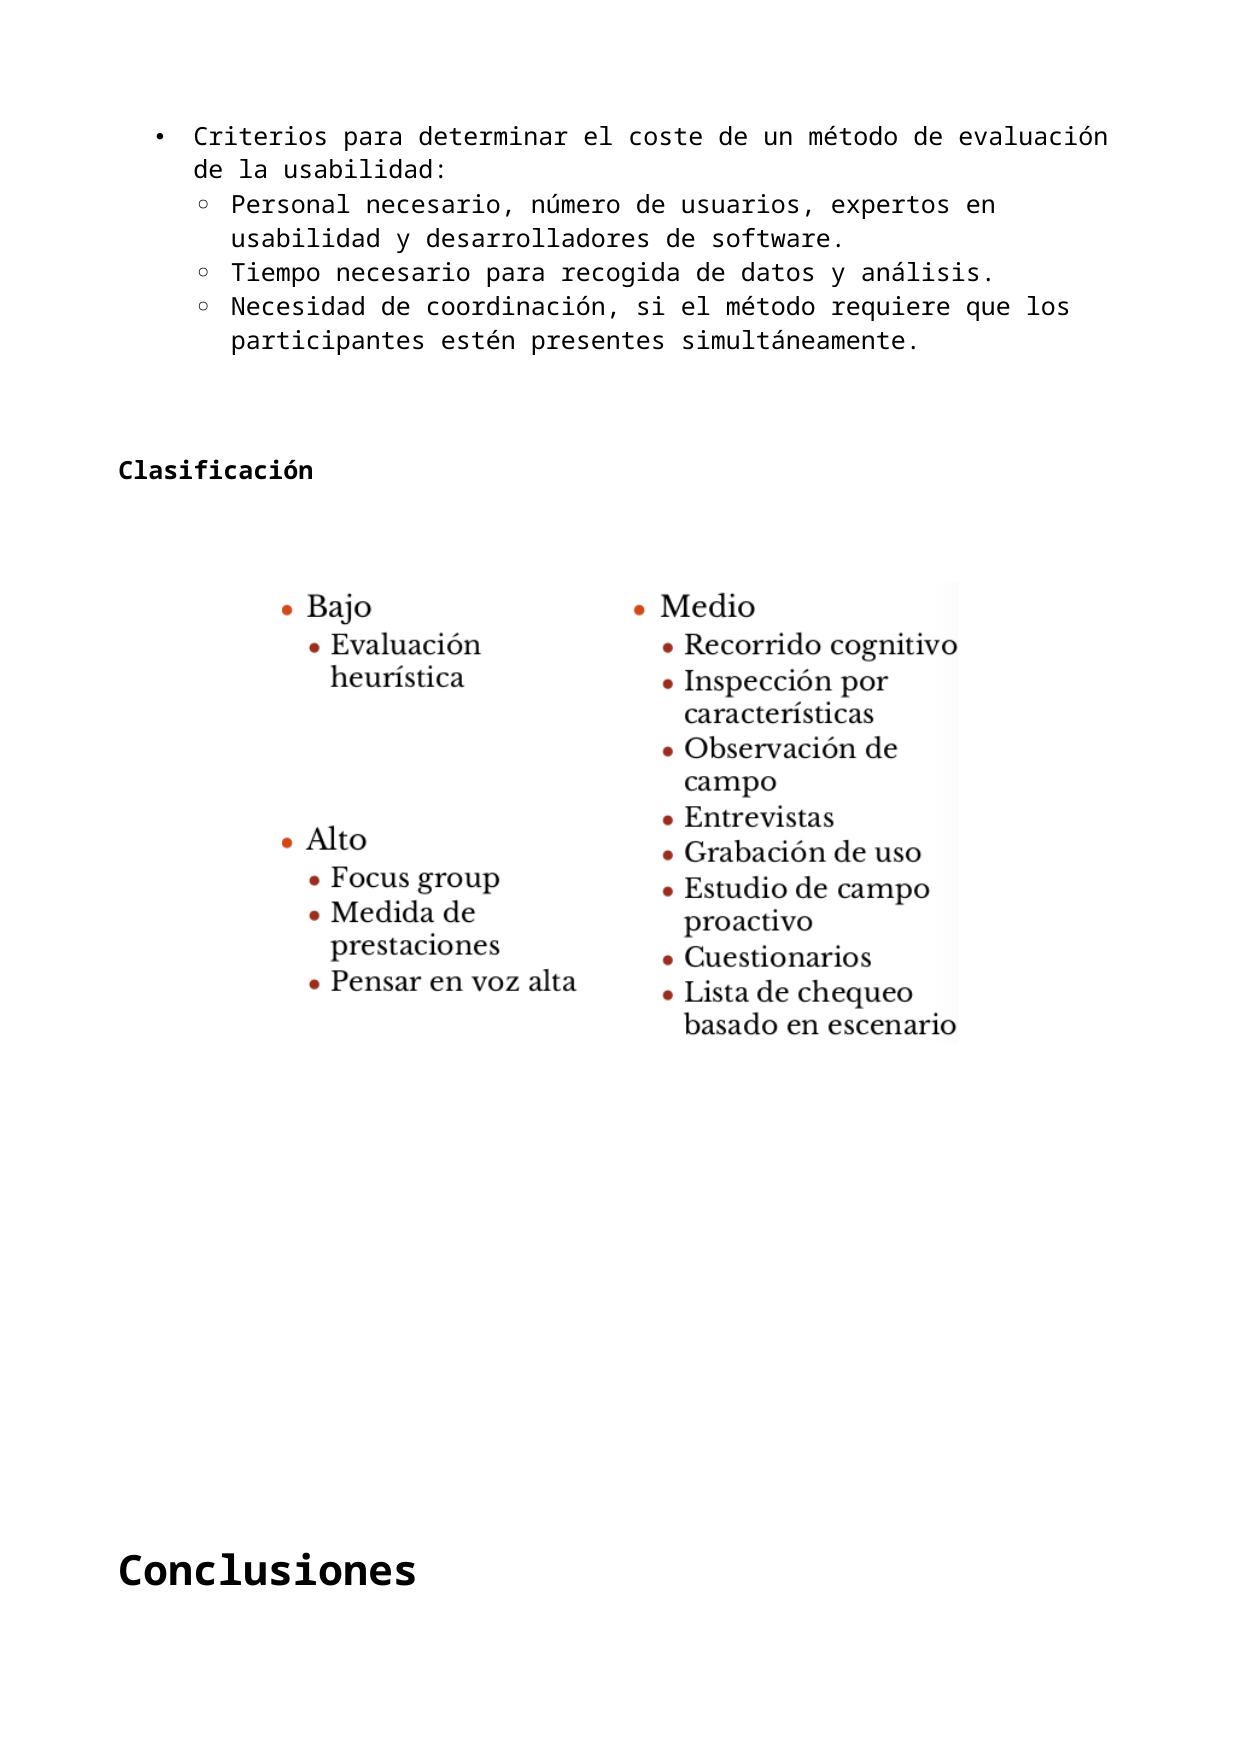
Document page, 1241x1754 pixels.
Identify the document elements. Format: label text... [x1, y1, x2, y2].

list Necesidad de coordinación, si el método requiere que los participantes estén presentes simultáneamente. [193, 288, 1122, 357]
text Conclusiones [118, 1541, 1122, 1597]
list Criterios para determinar el coste de un método de evaluación de la usabilidad: [156, 118, 1122, 186]
text Clasificación [118, 452, 1122, 486]
list Tiempo necesario para recogida de datos y análisis. [193, 254, 1122, 288]
list Personal necesario, número de usuarios, expertos en usabilidad y desarrolladores de software. [193, 186, 1122, 254]
picture [281, 582, 959, 1044]
